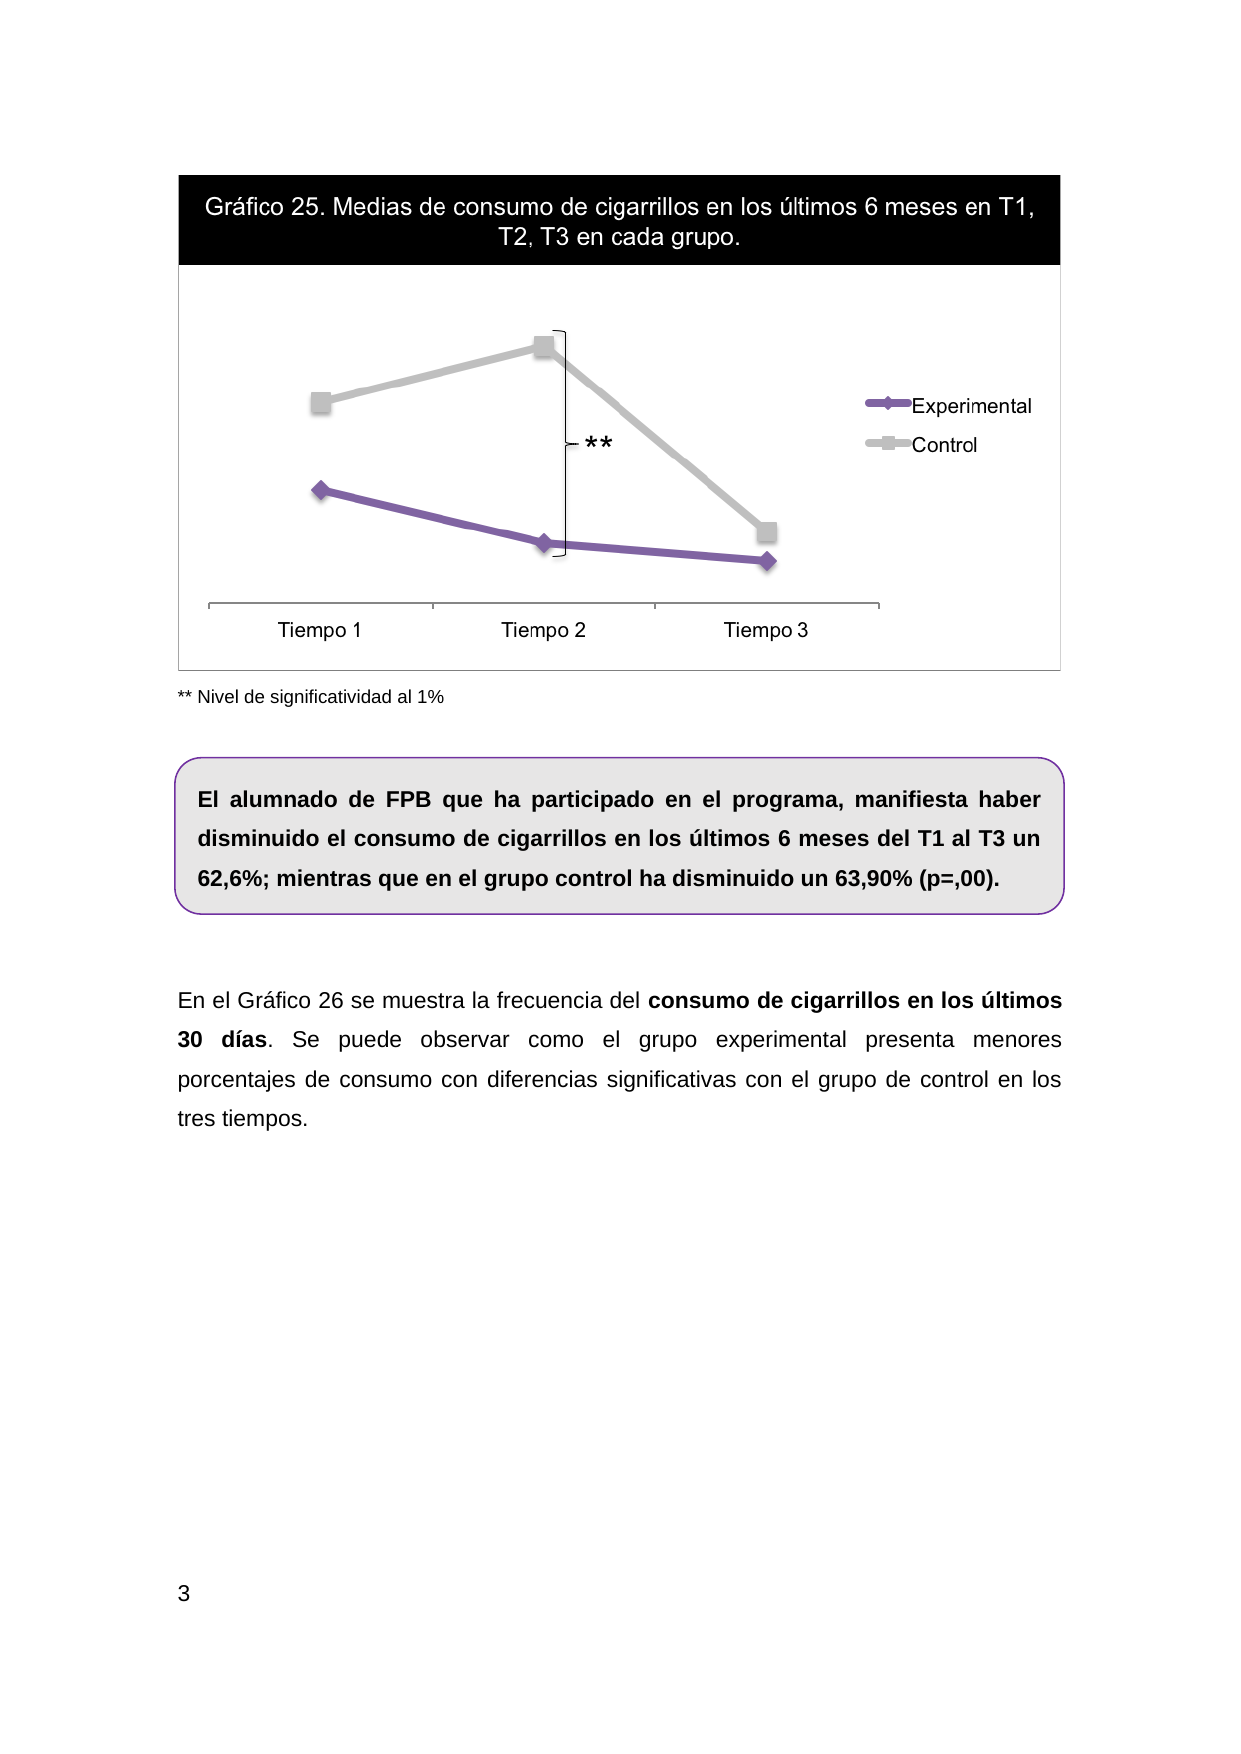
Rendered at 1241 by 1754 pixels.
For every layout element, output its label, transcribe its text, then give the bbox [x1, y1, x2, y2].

text ** Nivel de significatividad al 1% [177, 685, 1063, 707]
text En el Gráfico 26 se muestra la frecuencia del consumo de cigarrillos en los últimos 30 días. Se puede observar como el grupo experimental presenta menores porcentajes de consumo con diferencias significativas con el grupo de control en los tres tiempos. [177, 987, 1063, 1132]
picture [178, 175, 1061, 671]
